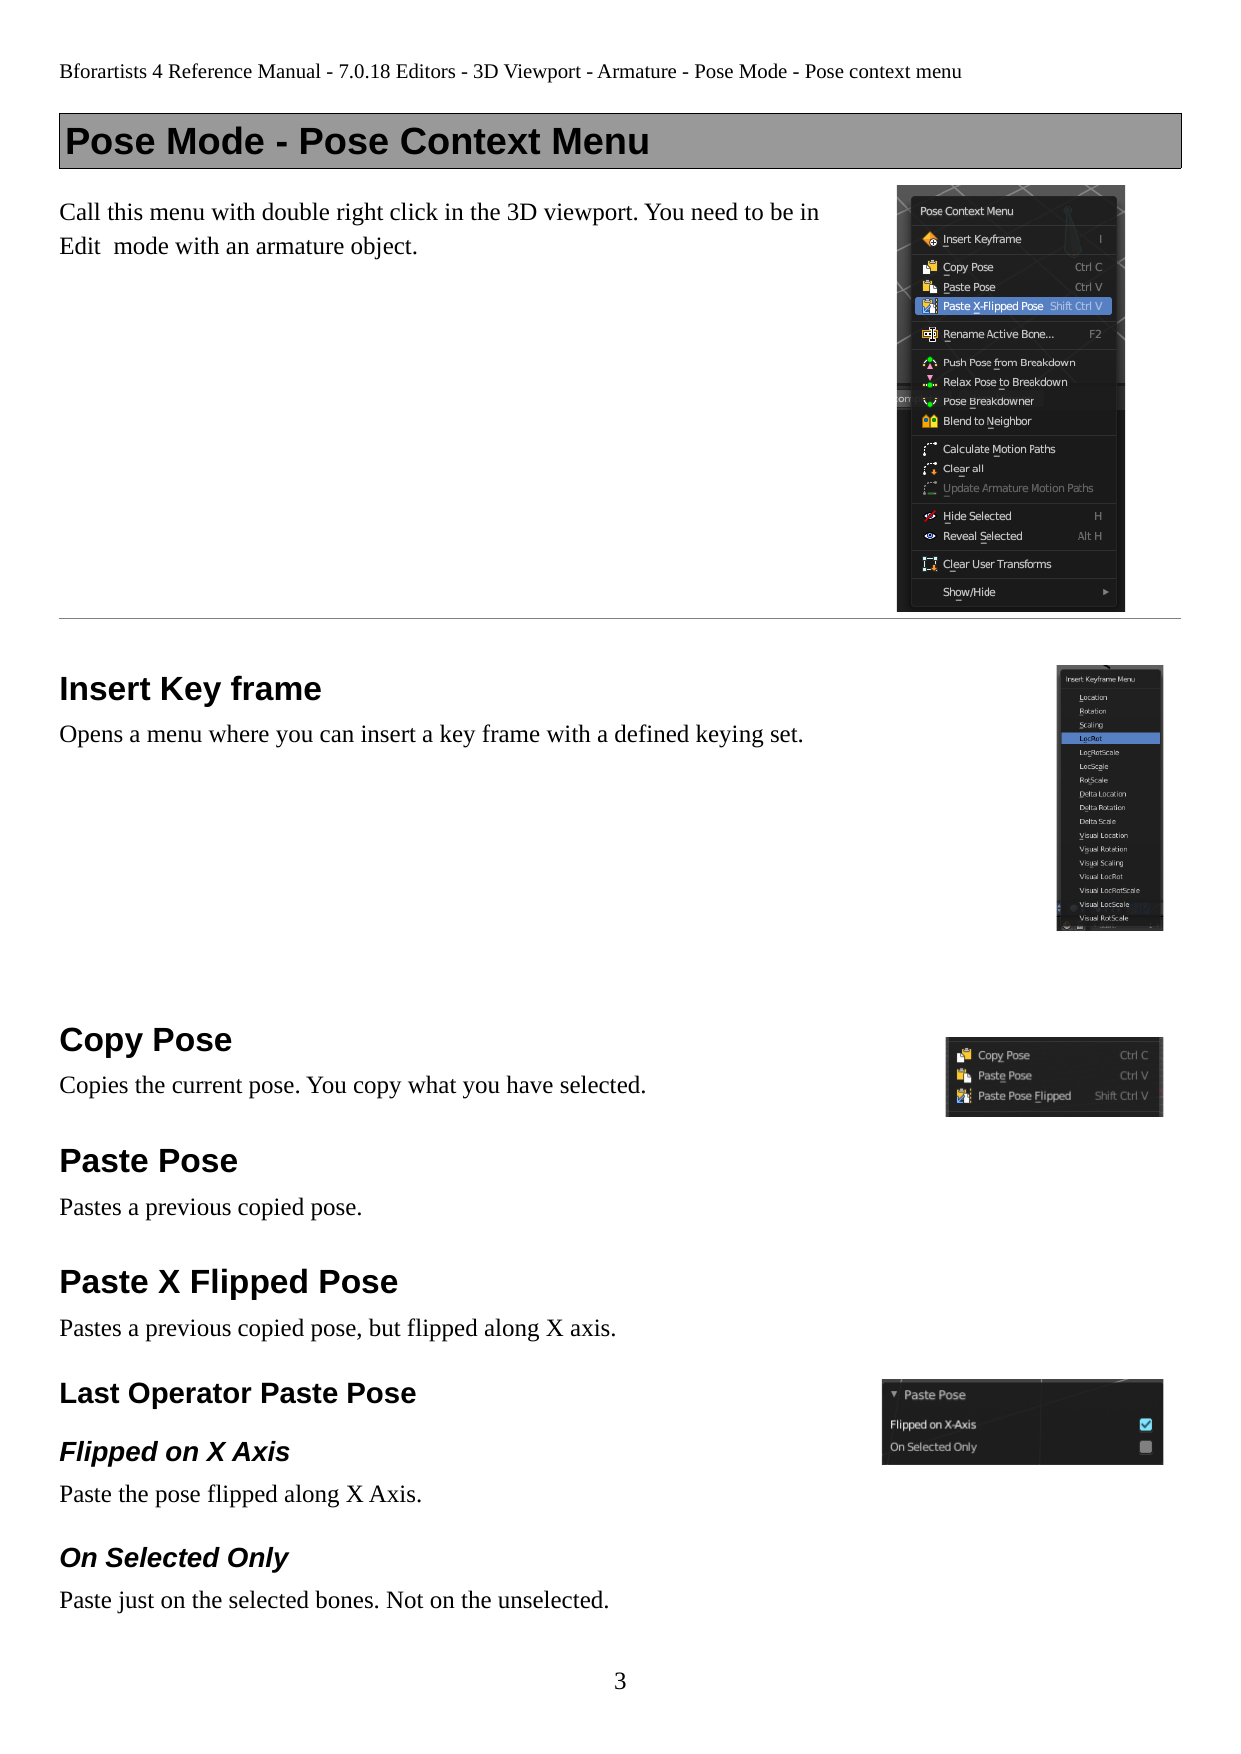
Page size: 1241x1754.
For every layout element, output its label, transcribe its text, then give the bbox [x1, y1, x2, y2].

table_header Pose Mode - Pose Context Menu [60, 114, 1181, 168]
picture [881, 1379, 1164, 1465]
text Opens a menu where you can insert a key frame with a defined keying set. [59, 719, 1056, 748]
subtitle Last Operator Paste Pose [59, 1376, 1181, 1410]
text Paste just on the selected bones. Not on the unselected. [59, 1585, 1181, 1614]
subtitle On Selected Only [59, 1541, 1181, 1573]
text Paste the pose flipped along X Axis. [59, 1479, 1181, 1508]
subtitle Flipped on X Axis [59, 1435, 1181, 1467]
picture [896, 185, 1125, 612]
subtitle Copy Pose [59, 1019, 1181, 1058]
text Pastes a previous copied pose. [59, 1192, 1181, 1220]
text Copies the current pose. You copy what you have selected. [59, 1071, 945, 1099]
subtitle Insert Key frame [59, 668, 1056, 707]
picture [1056, 665, 1164, 931]
text Pastes a previous copied pose, but flipped along X axis. [59, 1313, 1181, 1341]
subtitle Paste Pose [59, 1140, 1181, 1179]
text Call this menu with double right click in the 3D viewport. You need to be in Edit mode with an armature object. [59, 197, 896, 260]
subtitle Paste X Flipped Pose [59, 1261, 1181, 1300]
picture [945, 1037, 1164, 1117]
text [1125, 197, 1181, 260]
subtitle [1164, 668, 1181, 707]
